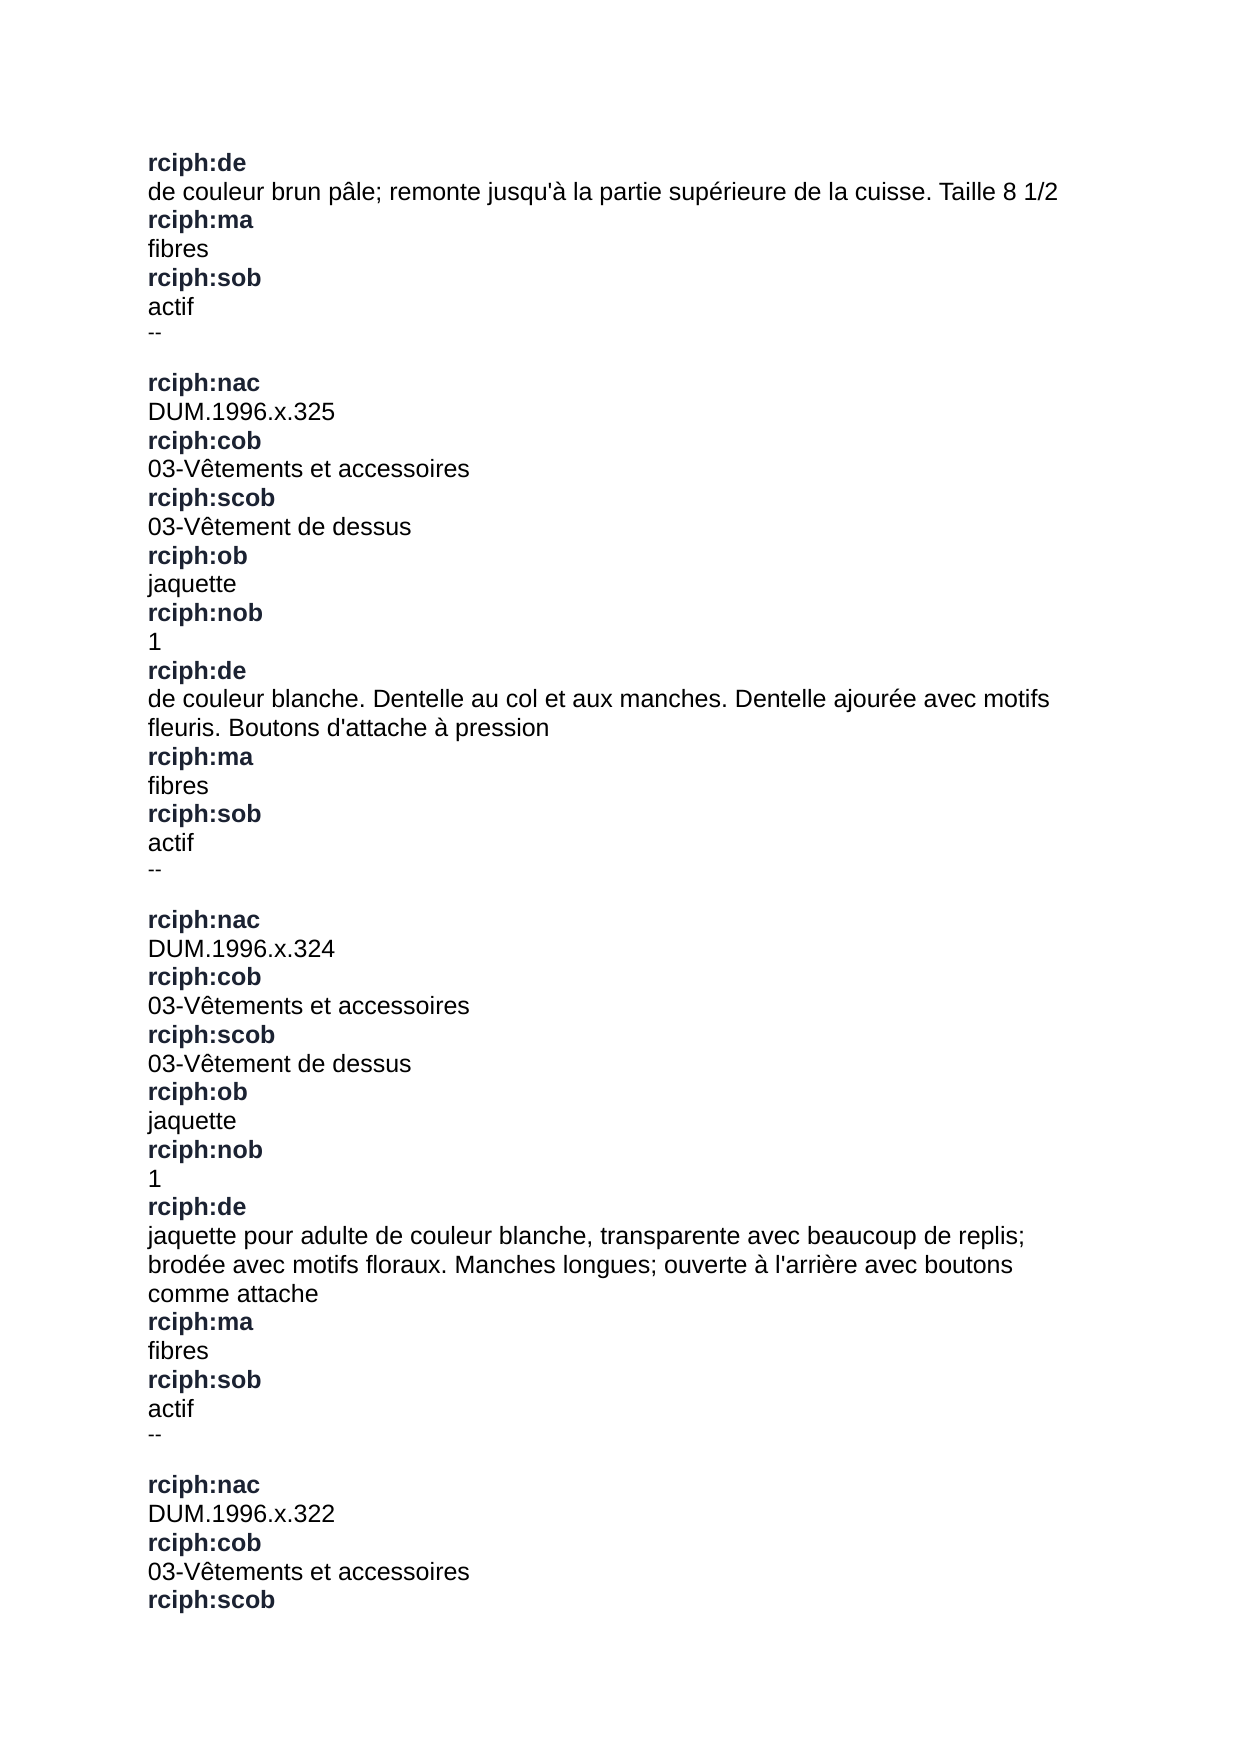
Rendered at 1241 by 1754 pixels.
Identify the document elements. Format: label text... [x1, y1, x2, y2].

text rciph:de [148, 656, 1092, 684]
text rciph:sob [148, 1365, 1092, 1393]
text rciph:cob [148, 962, 1092, 991]
text de couleur blanche. Dentelle au col et aux manches. Dentelle ajourée avec motifs fleuris. Boutons d'attache à pression [148, 684, 1092, 742]
text rciph:ob [148, 1077, 1092, 1106]
text jaquette [148, 569, 1092, 598]
text 03-Vêtements et accessoires [148, 454, 1092, 483]
text -- [148, 1422, 1092, 1446]
text DUM.1996.x.324 [148, 933, 1092, 962]
text rciph:ma [148, 205, 1092, 234]
text rciph:nob [148, 598, 1092, 627]
text -- [148, 857, 1092, 881]
text actif [148, 828, 1092, 857]
text actif [148, 1393, 1092, 1422]
text rciph:sob [148, 799, 1092, 828]
text rciph:ma [148, 742, 1092, 771]
text rciph:ma [148, 1307, 1092, 1336]
text de couleur brun pâle; remonte jusqu'à la partie supérieure de la cuisse. Taille 8 1/2 [148, 176, 1092, 205]
text rciph:scob [148, 1020, 1092, 1048]
text 1 [148, 1163, 1092, 1192]
text rciph:de [148, 148, 1092, 176]
text rciph:nac [148, 368, 1092, 397]
text 03-Vêtements et accessoires [148, 1556, 1092, 1585]
text rciph:scob [148, 1585, 1092, 1614]
text 03-Vêtements et accessoires [148, 991, 1092, 1020]
text rciph:sob [148, 263, 1092, 291]
text rciph:de [148, 1192, 1092, 1221]
text fibres [148, 234, 1092, 263]
text 1 [148, 627, 1092, 656]
text DUM.1996.x.322 [148, 1499, 1092, 1528]
text rciph:nob [148, 1135, 1092, 1163]
text 03-Vêtement de dessus [148, 1048, 1092, 1077]
text rciph:scob [148, 483, 1092, 512]
text -- [148, 320, 1092, 344]
text jaquette [148, 1106, 1092, 1135]
text 03-Vêtement de dessus [148, 512, 1092, 541]
text jaquette pour adulte de couleur blanche, transparente avec beaucoup de replis; brodée avec motifs floraux. Manches longues; ouverte à l'arrière avec boutons comme attache [148, 1221, 1092, 1307]
text actif [148, 291, 1092, 320]
text rciph:cob [148, 1528, 1092, 1556]
text rciph:nac [148, 905, 1092, 933]
text rciph:cob [148, 426, 1092, 454]
text rciph:ob [148, 541, 1092, 569]
text fibres [148, 771, 1092, 799]
text rciph:nac [148, 1470, 1092, 1499]
text DUM.1996.x.325 [148, 397, 1092, 426]
text fibres [148, 1336, 1092, 1365]
